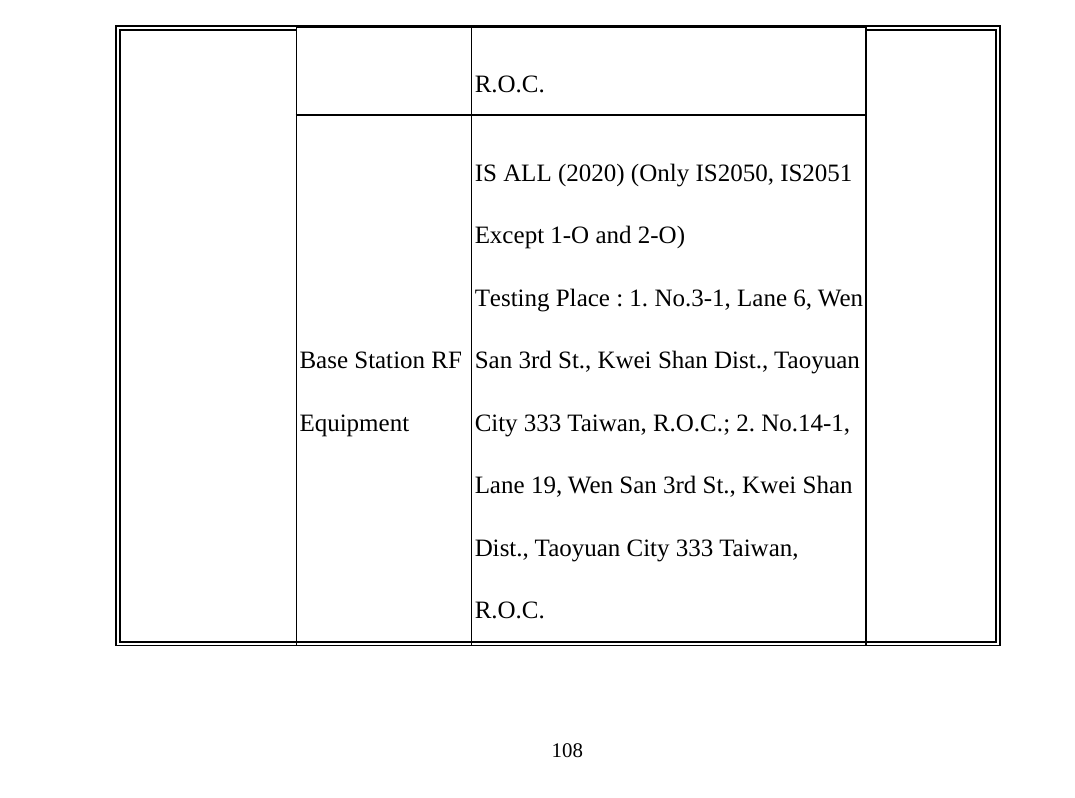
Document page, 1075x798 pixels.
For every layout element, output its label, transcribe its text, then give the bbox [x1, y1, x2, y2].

table_cell [121, 31, 296, 114]
table_cell R.O.C. [472, 28, 865, 114]
table_cell [867, 31, 995, 641]
table_cell [121, 114, 296, 641]
table_cell [297, 28, 471, 114]
table_cell Base Station RF Equipment [297, 116, 471, 641]
table_cell IS ALL (2020) (Only IS2050, IS2051 Except 1-O and 2-O) Testing Place : 1. No.3-1, Lane 6, Wen San 3rd St., Kwei Shan Dist., Taoyuan City 333 Taiwan, R.O.C.; 2. No.14-1, Lane 19, Wen San 3rd St., Kwei Shan Dist., Taoyuan City 333 Taiwan, R.O.C. [472, 116, 865, 641]
